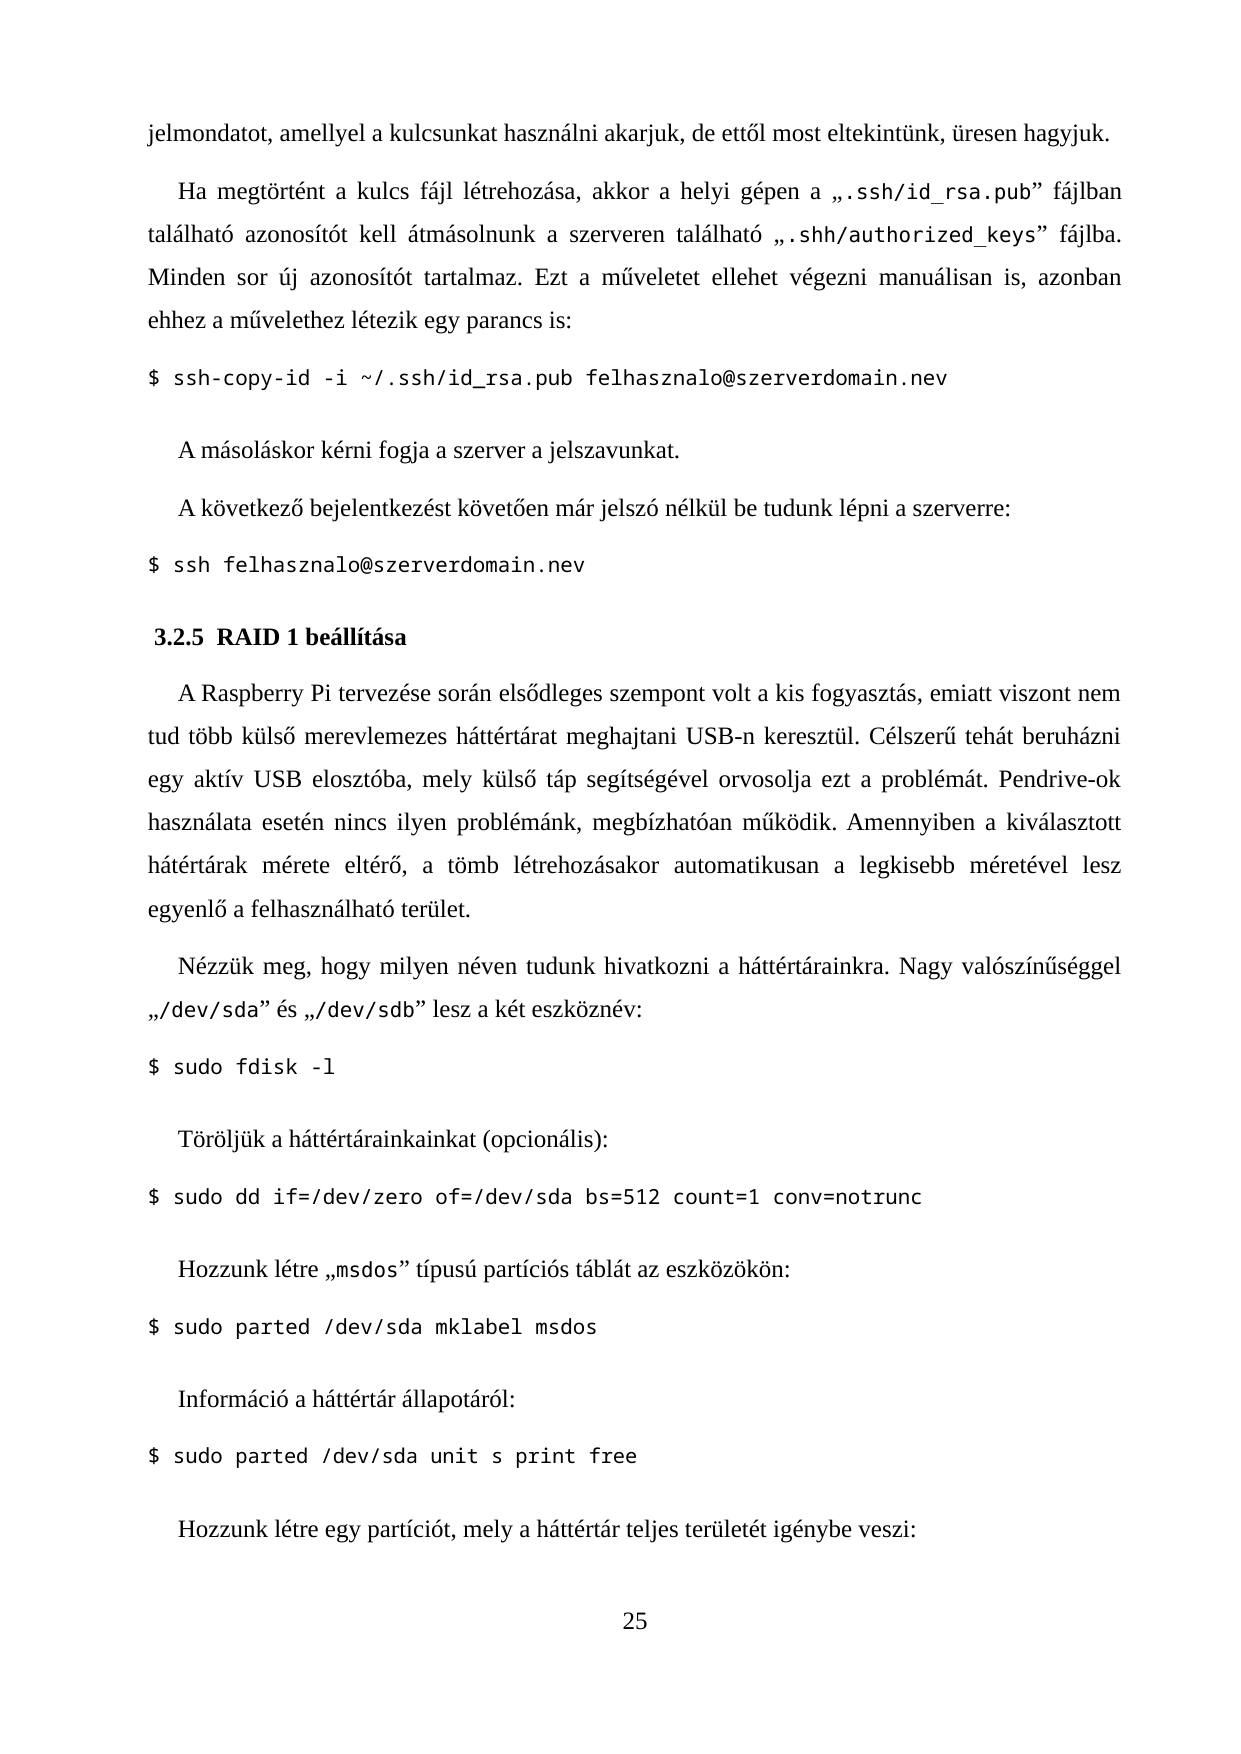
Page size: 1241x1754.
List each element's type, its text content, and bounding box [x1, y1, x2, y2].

text $ sudo parted /dev/sda unit s print free [148, 1442, 1093, 1470]
text Hozzunk létre egy partíciót, mely a háttértár teljes területét igénybe veszi: [148, 1514, 1122, 1542]
text jelmondatot, amellyel a kulcsunkat használni akarjuk, de ettől most eltekintünk, üresen hagyjuk. [148, 118, 1122, 147]
text A Raspberry Pi tervezése során elsődleges szempont volt a kis fogyasztás, emiatt viszont nem tud több külső merevlemezes háttértárat meghajtani USB-n keresztül. Célszerű tehát beruházni egy aktív USB elosztóba, mely külső táp segítségével orvosolja ezt a problémát. Pendrive-ok használata esetén nincs ilyen problémánk, megbízhatóan működik. Amennyiben a kiválasztott hátértárak mérete eltérő, a tömb létrehozásakor automatikusan a legkisebb méretével lesz egyenlő a felhasználható terület. [148, 678, 1122, 922]
text A másoláskor kérni fogja a szerver a jelszavunkat. [148, 435, 1122, 464]
text Hozzunk létre „msdos” típusú partíciós táblát az eszközökön: [148, 1254, 1122, 1283]
text $ ssh felhasznalo@szerverdomain.nev [148, 550, 1093, 579]
text Nézzük meg, hogy milyen néven tudunk hivatkozni a háttértárainkra. Nagy valószínűséggel „/dev/sda” és „/dev/sdb” lesz a két eszköznév: [148, 951, 1122, 1023]
text $ sudo parted /dev/sda mklabel msdos [148, 1312, 1093, 1340]
text Töröljük a háttértárainkainkat (opcionális): [148, 1124, 1122, 1153]
text Ha megtörtént a kulcs fájl létrehozása, akkor a helyi gépen a „.ssh/id_rsa.pub” fájlban található azonosítót kell átmásolnunk a szerveren található „.shh/authorized_keys” fájlba. Minden sor új azonosítót tartalmaz. Ezt a műveletet ellehet végezni manuálisan is, azonban ehhez a művelethez létezik egy parancs is: [148, 176, 1122, 334]
subtitle RAID 1 beállítása [148, 622, 1122, 651]
text $ ssh-copy-id -i ~/.ssh/id_rsa.pub felhasznalo@szerverdomain.nev [148, 363, 1093, 391]
text $ sudo fdisk -l [148, 1052, 1093, 1081]
text Információ a háttértár állapotáról: [148, 1384, 1122, 1413]
text A következő bejelentkezést követően már jelszó nélkül be tudunk lépni a szerverre: [148, 493, 1122, 521]
text $ sudo dd if=/dev/zero of=/dev/sda bs=512 count=1 conv=notrunc [148, 1182, 1093, 1211]
